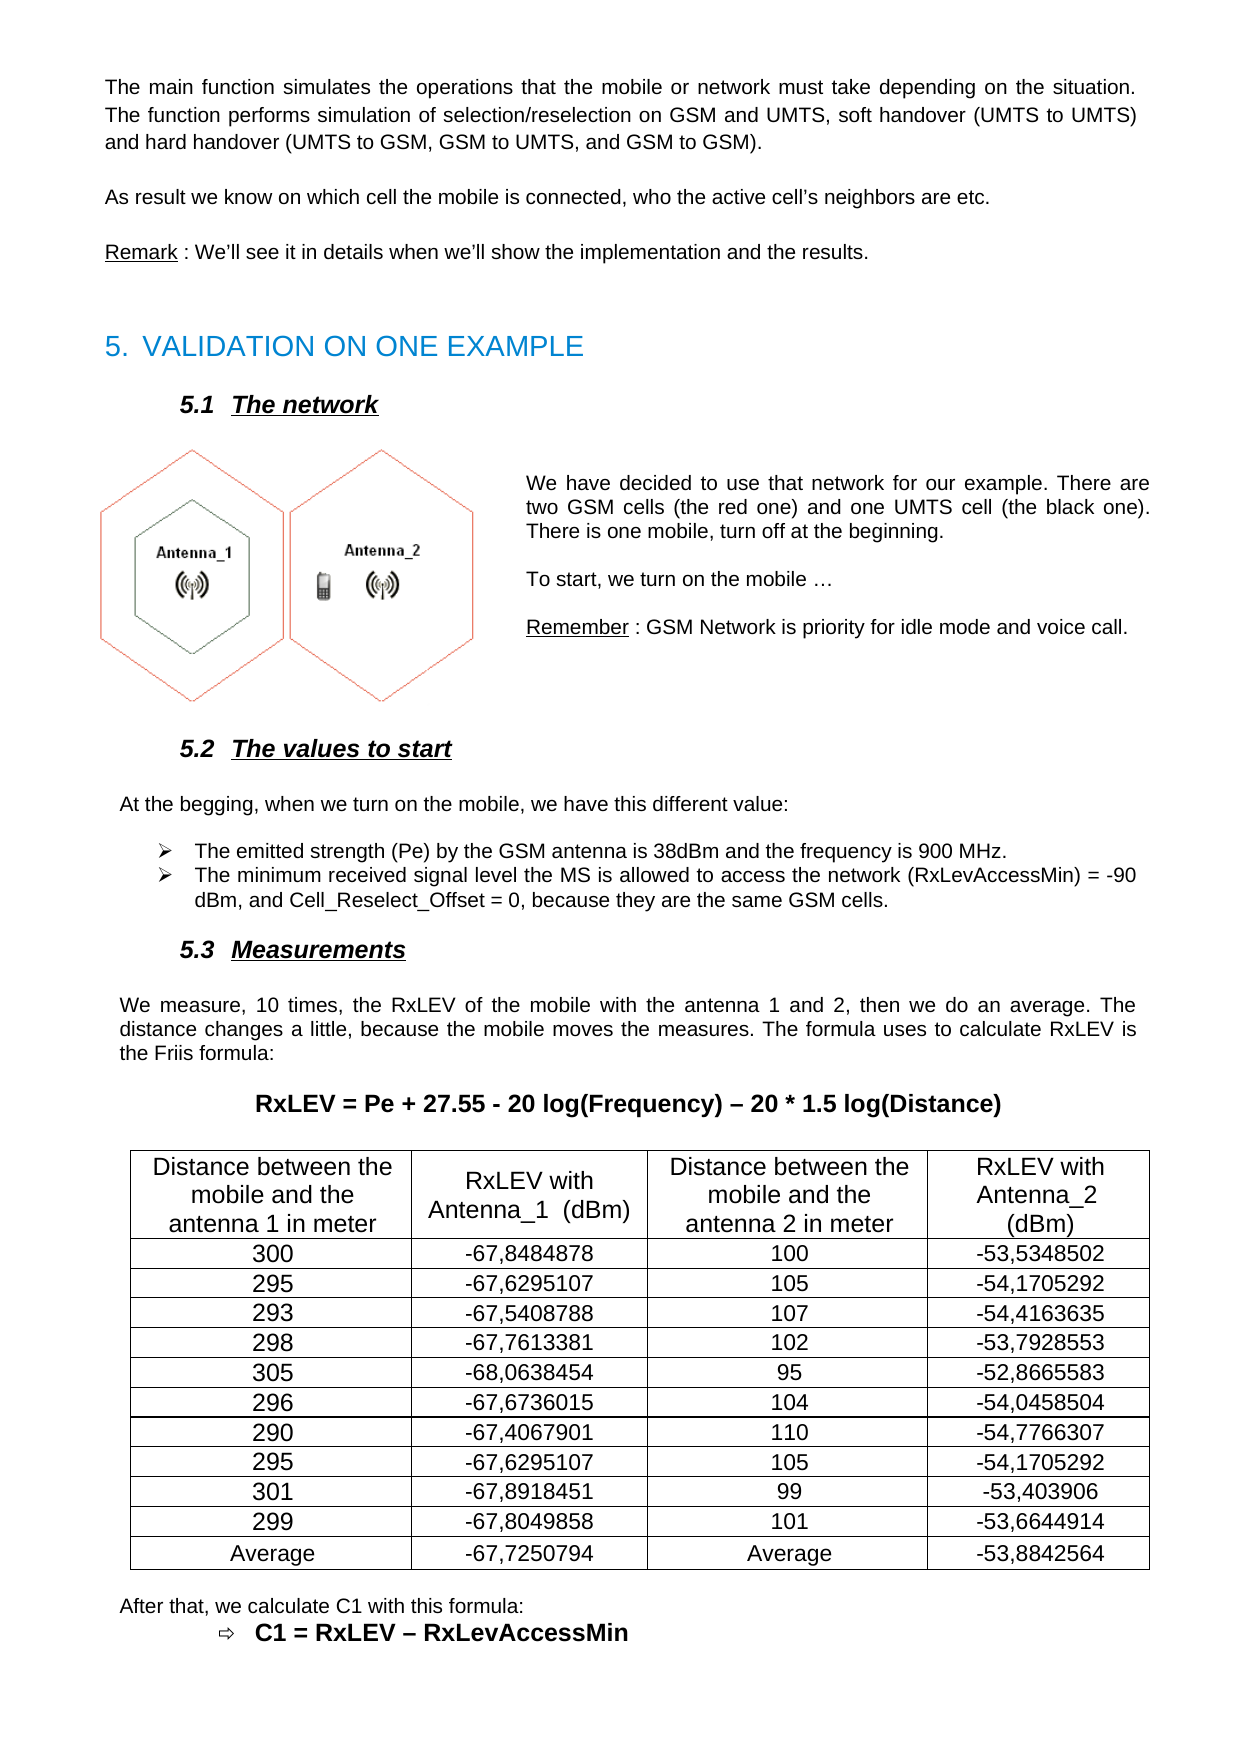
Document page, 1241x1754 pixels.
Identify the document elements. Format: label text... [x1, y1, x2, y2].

table_cell -67,8049858 [412, 1507, 647, 1536]
text As result we know on which cell the mobile is connected, who the active cell’s neighbors are etc. [104, 185, 1138, 209]
list RxLEV = Pe + 27.55 - 20 log(Frequency) – 20 * 1.5 log(Distance) [119, 1089, 1138, 1117]
table_cell 102 [648, 1328, 927, 1357]
table_cell -53,6644914 [928, 1507, 1149, 1536]
table_cell -67,8484878 [412, 1239, 647, 1267]
table_cell 293 [131, 1298, 411, 1327]
table_cell -54,0458504 [928, 1388, 1149, 1416]
table_cell 110 [648, 1418, 927, 1446]
table_cell -67,7613381 [412, 1328, 647, 1357]
table_cell 300 [131, 1239, 411, 1267]
list The emitted strength (Pe) by the GSM antenna is 38dBm and the frequency is 900 MHz. [157, 839, 1138, 863]
text Remark : We’ll see it in details when we’ll show the implementation and the results. [104, 240, 1138, 264]
table_cell Average [648, 1537, 927, 1569]
table_cell 298 [131, 1328, 411, 1357]
table_header RxLEV with Antenna_2 (dBm) [928, 1151, 1149, 1238]
table_cell -67,6736015 [412, 1388, 647, 1416]
text At the begging, when we turn on the mobile, we have this different value: [119, 791, 1138, 815]
table_cell -68,0638454 [412, 1358, 647, 1387]
table_cell -67,7250794 [412, 1537, 647, 1569]
subtitle The values to start [179, 734, 1138, 763]
table_cell -53,403906 [928, 1477, 1149, 1506]
table_cell 305 [131, 1358, 411, 1387]
table_cell 295 [131, 1447, 411, 1476]
table_cell 104 [648, 1388, 927, 1416]
table_header Distance between the mobile and the antenna 2 in meter [648, 1151, 927, 1238]
table_cell -54,1705292 [928, 1269, 1149, 1297]
table_cell -52,8665583 [928, 1358, 1149, 1387]
table_header [86, 447, 97, 705]
table_cell -67,8918451 [412, 1477, 647, 1506]
table_header Distance between the mobile and the antenna 1 in meter [131, 1151, 411, 1238]
table_cell -54,7766307 [928, 1418, 1149, 1446]
list C1 = RxLEV – RxLevAccessMin [217, 1618, 1165, 1647]
table_cell 296 [131, 1388, 411, 1416]
table_cell 95 [648, 1358, 927, 1387]
table_cell -67,6295107 [412, 1447, 647, 1476]
table_cell 100 [648, 1239, 927, 1267]
table_cell -54,4163635 [928, 1298, 1149, 1327]
text We measure, 10 times, the RxLEV of the mobile with the antenna 1 and 2, then we do an average. The distance changes a little, because the mobile moves the measures. The formula uses to calculate RxLEV is the Friis formula: [119, 993, 1138, 1065]
table_cell -53,5348502 [928, 1239, 1149, 1267]
table_header RxLEV with Antenna_1 (dBm) [412, 1151, 647, 1238]
table_cell 295 [131, 1269, 411, 1297]
subtitle VALIDATION ON ONE EXAMPLE [104, 328, 1138, 362]
table_cell -67,5408788 [412, 1298, 647, 1327]
table_cell -54,1705292 [928, 1447, 1149, 1476]
table_cell 99 [648, 1477, 927, 1506]
subtitle The network [179, 389, 1138, 418]
table_cell -67,4067901 [412, 1418, 647, 1446]
table_cell -53,8842564 [928, 1537, 1149, 1569]
table_cell 105 [648, 1447, 927, 1476]
table_header We have decided to use that network for our example. There are two GSM cells (the red one) and one UMTS cell (the black one). There is one mobile, turn off at the beginning. To start, we turn on the mobile … Remember : GSM Network is priority for idle mode and voice call. [515, 447, 1162, 705]
table_cell 301 [131, 1477, 411, 1506]
table_cell -67,6295107 [412, 1269, 647, 1297]
table_cell 101 [648, 1507, 927, 1536]
subtitle Measurements [179, 935, 1138, 964]
table_cell 299 [131, 1507, 411, 1536]
table_cell 290 [131, 1418, 411, 1446]
text After that, we calculate C1 with this formula: [119, 1594, 1165, 1618]
table_header [478, 447, 514, 705]
list The minimum received signal level the MS is allowed to access the network (RxLevAccessMin) = -90 dBm, and Cell_Reselect_Offset = 0, because they are the same GSM cells. [157, 863, 1138, 911]
table_cell -53,7928553 [928, 1328, 1149, 1357]
table_cell 105 [648, 1269, 927, 1297]
table_cell Average [131, 1537, 411, 1569]
text The main function simulates the operations that the mobile or network must take depending on the situation. The function performs simulation of selection/reselection on GSM and UMTS, soft handover (UMTS to UMTS) and hard handover (UMTS to GSM, GSM to UMTS, and GSM to GSM). [104, 75, 1138, 154]
table_cell 107 [648, 1298, 927, 1327]
